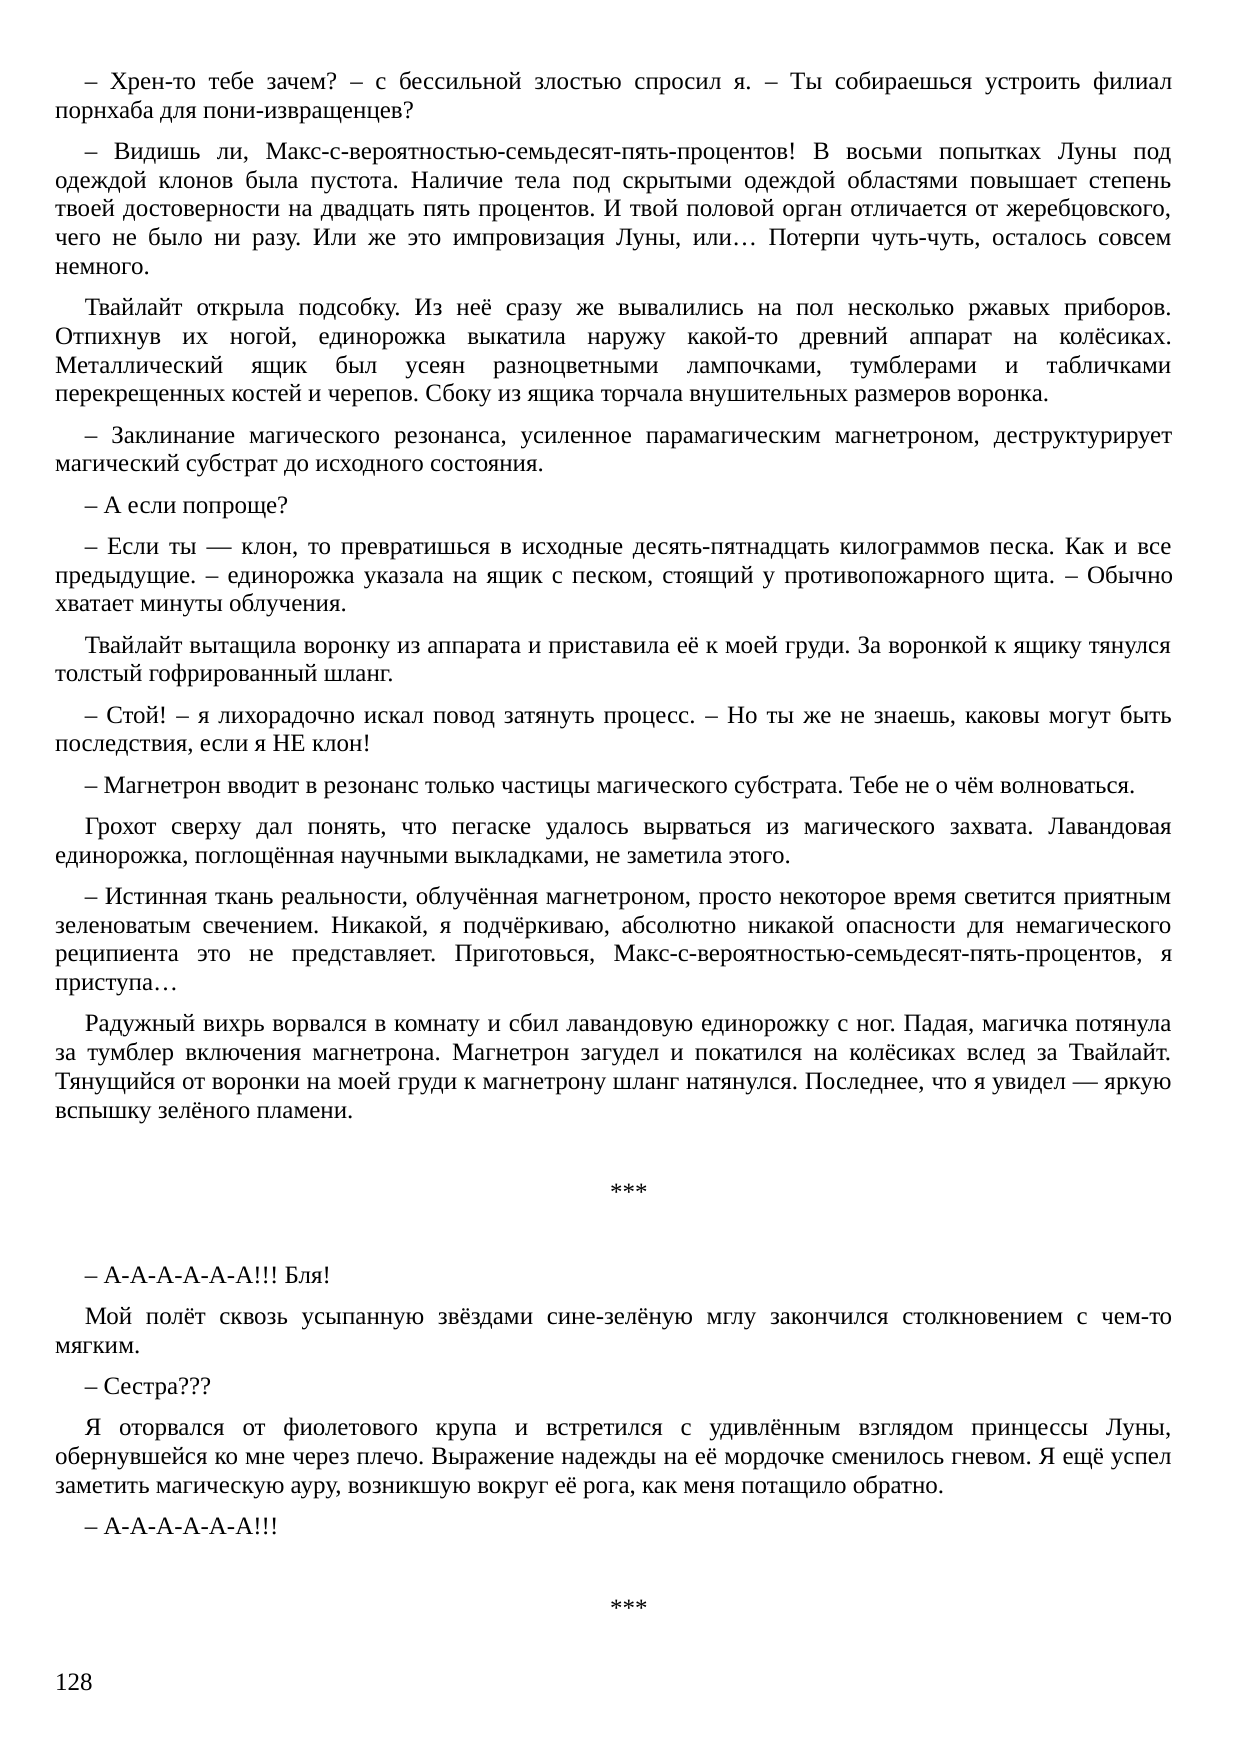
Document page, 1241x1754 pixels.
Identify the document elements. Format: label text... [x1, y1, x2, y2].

text – Истинная ткань реальности, облучённая магнетроном, просто некоторое время светится приятным зеленоватым свечением. Никакой, я подчёркиваю, абсолютно никакой опасности для немагического реципиента это не представляет. Приготовься, Макс-с-вероятностью-семьдесят-пять-процентов, я приступа… [55, 881, 1173, 996]
text *** [55, 1593, 1173, 1622]
text – А-А-А-А-А-А!!! Бля! [55, 1260, 1173, 1288]
text Твайлайт открыла подсобку. Из неё сразу же вывалились на пол несколько ржавых приборов. Отпихнув их ногой, единорожка выкатила наружу какой-то древний аппарат на колёсиках. Металлический ящик был усеян разноцветными лампочками, тумблерами и табличками перекрещенных костей и черепов. Сбоку из ящика торчала внушительных размеров воронка. [55, 292, 1173, 407]
text *** [55, 1177, 1173, 1206]
text – Магнетрон вводит в резонанс только частицы магического субстрата. Тебе не о чём волноваться. [55, 770, 1173, 798]
text – А-А-А-А-А-А!!! [55, 1511, 1173, 1540]
text – Заклинание магического резонанса, усиленное парамагическим магнетроном, деструктурирует магический субстрат до исходного состояния. [55, 420, 1173, 477]
text – Сестра??? [55, 1371, 1173, 1400]
text – Хрен-то тебе зачем? – с бессильной злостью спросил я. – Ты собираешься устроить филиал порнхаба для пони-извращенцев? [55, 66, 1173, 123]
text – А если попроще? [55, 490, 1173, 518]
text Я оторвался от фиолетового крупа и встретился с удивлённым взглядом принцессы Луны, обернувшейся ко мне через плечо. Выражение надежды на её мордочке сменилось гневом. Я ещё успел заметить магическую ауру, возникшую вокруг её рога, как меня потащило обратно. [55, 1412, 1173, 1498]
text Радужный вихрь ворвался в комнату и сбил лавандовую единорожку с ног. Падая, магичка потянула за тумблер включения магнетрона. Магнетрон загудел и покатился на колёсиках вслед за Твайлайт. Тянущийся от воронки на моей груди к магнетрону шланг натянулся. Последнее, что я увидел — яркую вспышку зелёного пламени. [55, 1008, 1173, 1123]
text – Стой! – я лихорадочно искал повод затянуть процесс. – Но ты же не знаешь, каковы могут быть последствия, если я НЕ клон! [55, 700, 1173, 757]
text Твайлайт вытащила воронку из аппарата и приставила её к моей груди. За воронкой к ящику тянулся толстый гофрированный шланг. [55, 630, 1173, 687]
text – Видишь ли, Макс-с-вероятностью-семьдесят-пять-процентов! В восьми попытках Луны под одеждой клонов была пустота. Наличие тела под скрытыми одеждой областями повышает степень твоей достоверности на двадцать пять процентов. И твой половой орган отличается от жеребцовского, чего не было ни разу. Или же это импровизация Луны, или… Потерпи чуть-чуть, осталось совсем немного. [55, 136, 1173, 280]
text Грохот сверху дал понять, что пегаске удалось вырваться из магического захвата. Лавандовая единорожка, поглощённая научными выкладками, не заметила этого. [55, 811, 1173, 868]
text Мой полёт сквозь усыпанную звёздами сине-зелёную мглу закончился столкновением с чем-то мягким. [55, 1301, 1173, 1358]
text – Если ты — клон, то превратишься в исходные десять-пятнадцать килограммов песка. Как и все предыдущие. – единорожка указала на ящик с песком, стоящий у противопожарного щита. – Обычно хватает минуты облучения. [55, 531, 1173, 617]
